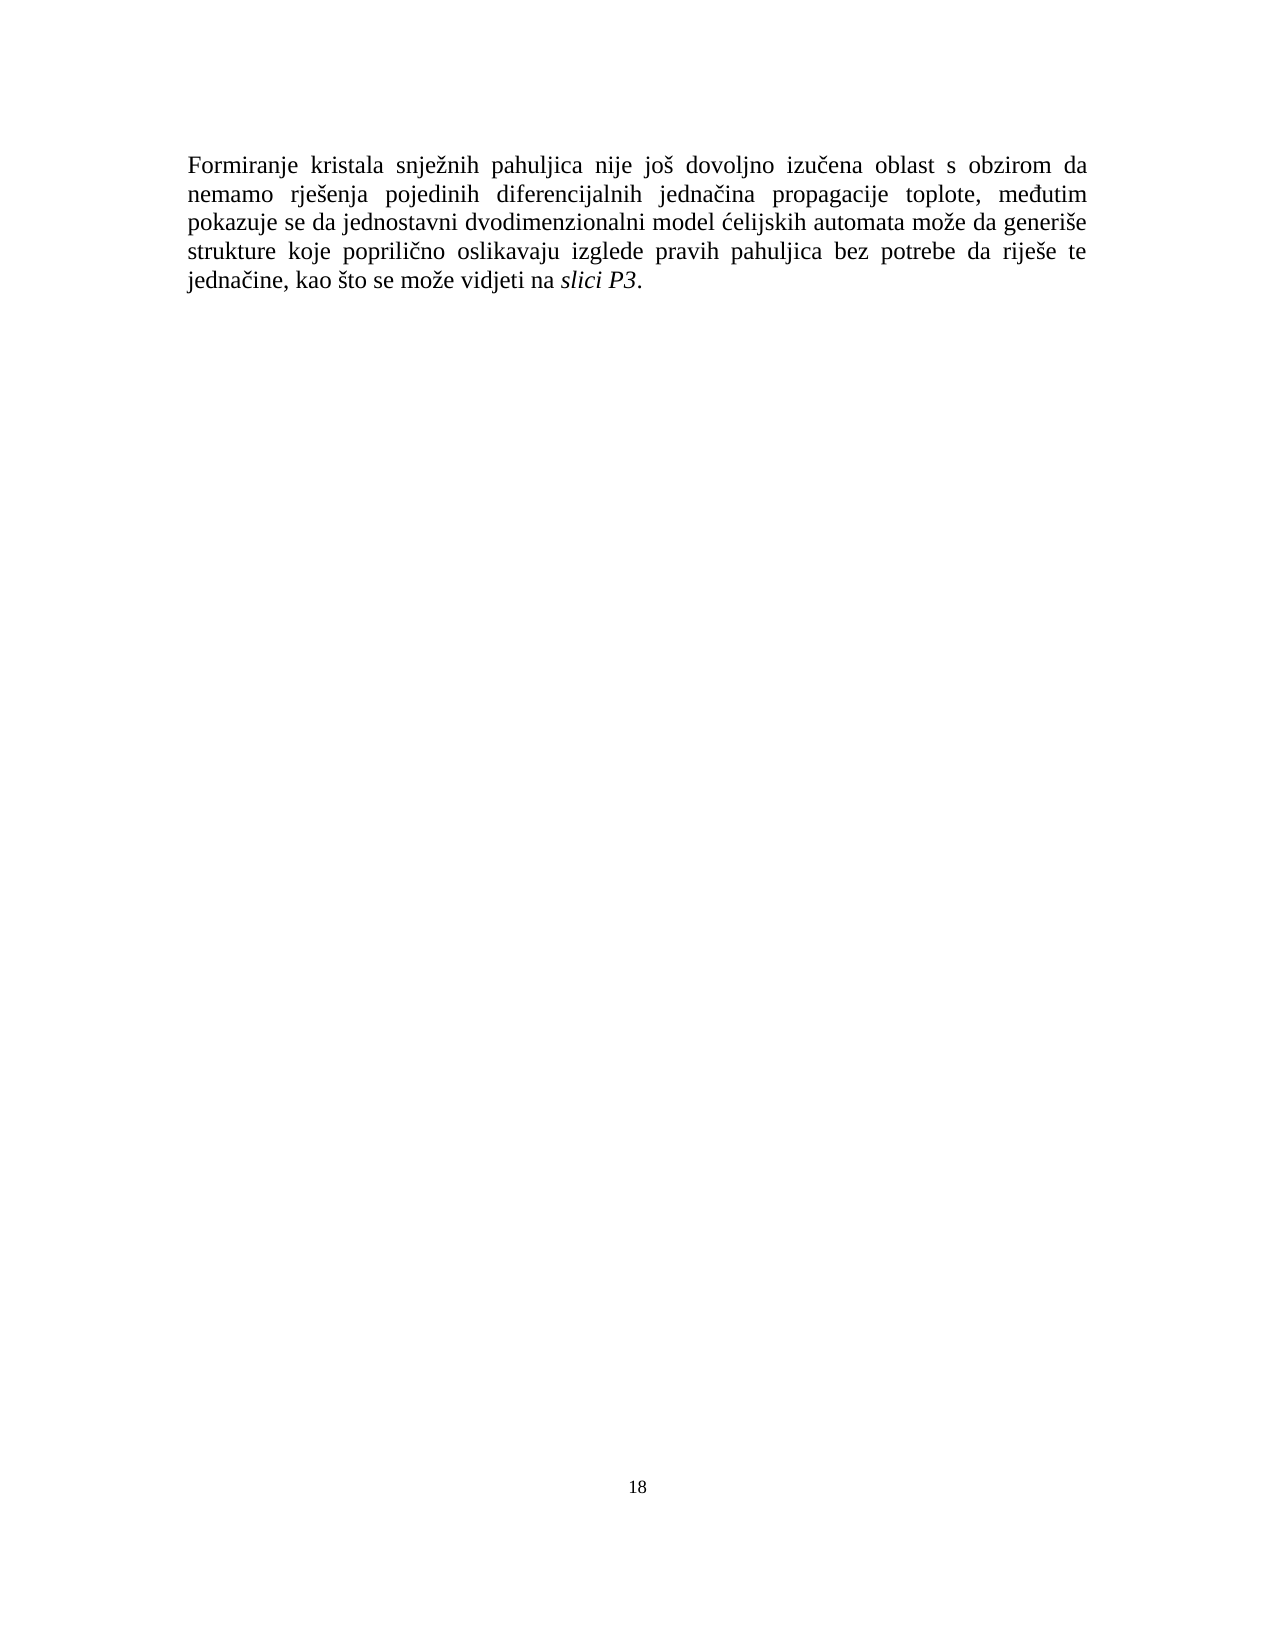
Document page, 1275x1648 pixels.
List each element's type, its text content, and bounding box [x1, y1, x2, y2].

text Formiranje kristala snježnih pahuljica nije još dovoljno izučena oblast s obzirom da nemamo rješenja pojedinih diferencijalnih jednačina propagacije toplote, međutim pokazuje se da jednostavni dvodimenzionalni model ćelijskih automata može da generiše strukture koje poprilično oslikavaju izglede pravih pahuljica bez potrebe da riješe te jednačine, kao što se može vidjeti na slici P3. [187, 150, 1088, 294]
